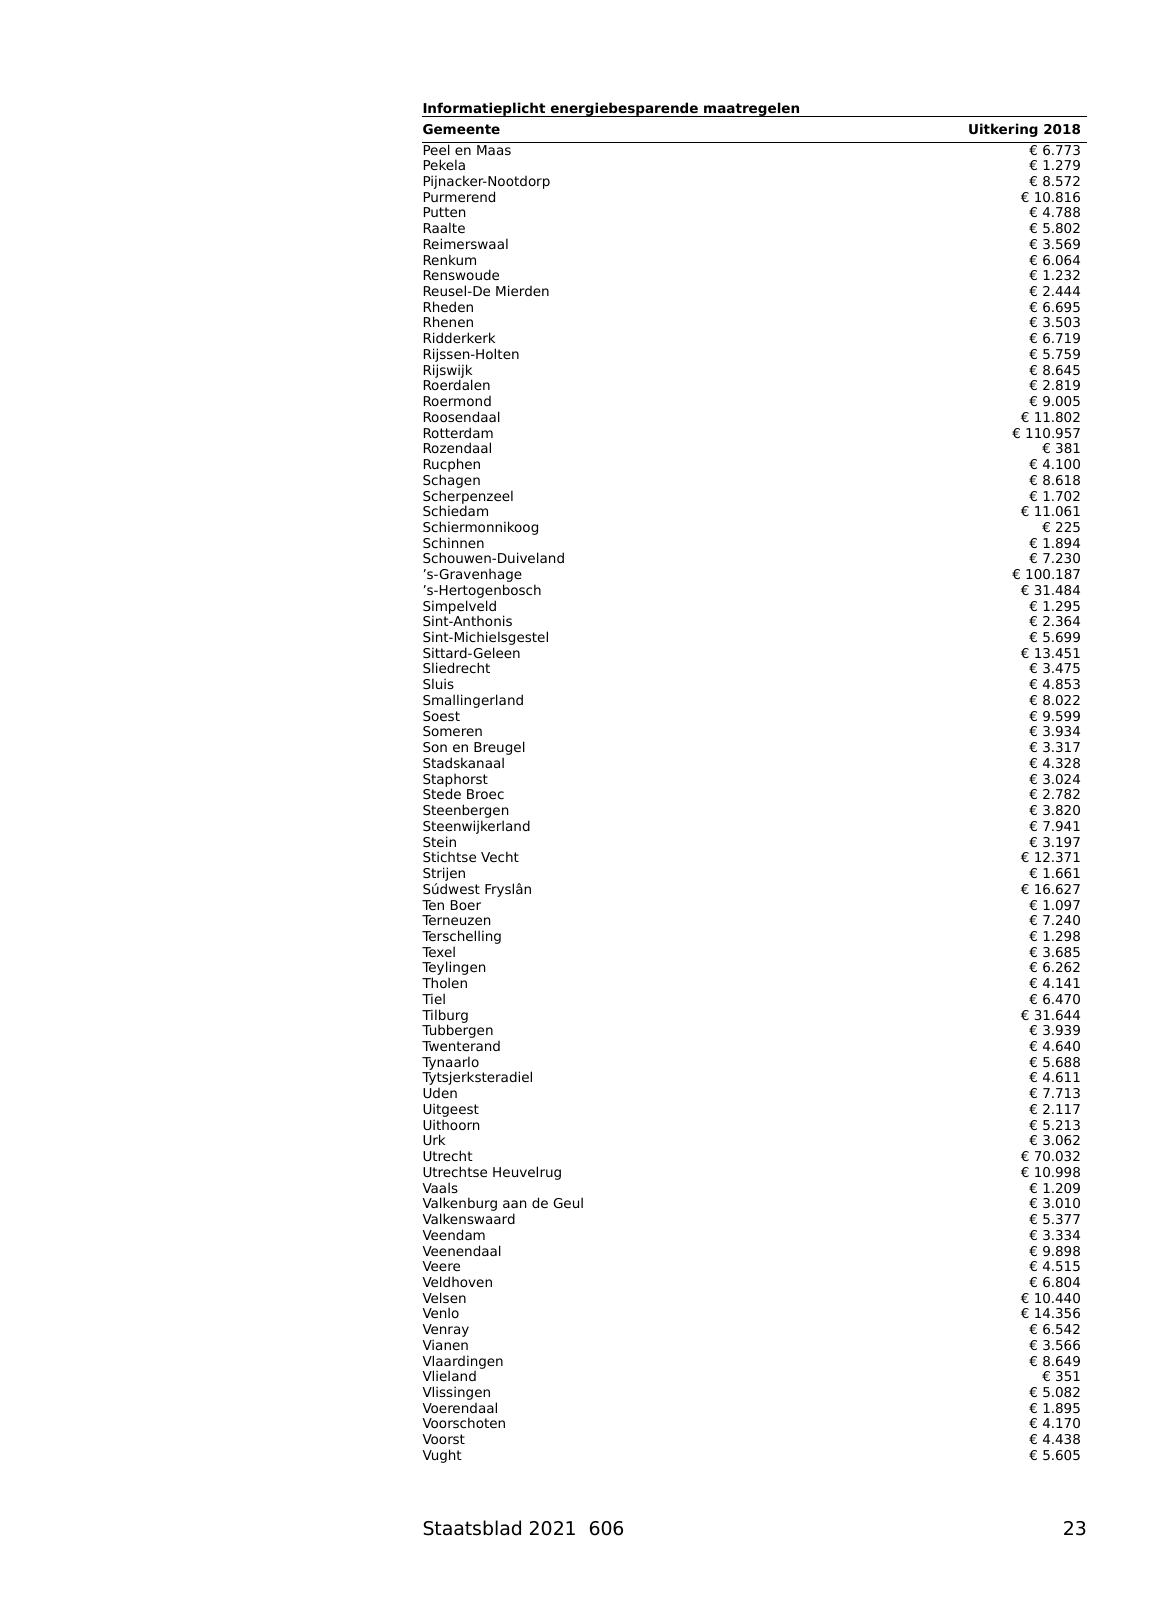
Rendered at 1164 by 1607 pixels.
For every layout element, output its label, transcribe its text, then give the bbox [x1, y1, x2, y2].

table_cell Roermond [422, 394, 862, 410]
table_cell € 7.713 [863, 1086, 1087, 1102]
table_cell Voorst [422, 1432, 862, 1448]
table_cell € 3.062 [863, 1133, 1087, 1149]
table_cell € 1.661 [863, 866, 1087, 882]
table_cell € 3.475 [863, 661, 1087, 677]
table_cell Uitkering 2018 [863, 117, 1087, 142]
table_cell € 1.702 [863, 488, 1087, 504]
table_cell € 6.804 [863, 1275, 1087, 1291]
table_cell Uitgeest [422, 1102, 862, 1117]
table_cell € 31.644 [863, 1008, 1087, 1023]
table_cell € 1.279 [863, 158, 1087, 174]
table_cell Someren [422, 724, 862, 740]
table_cell Vught [422, 1448, 862, 1463]
table_cell € 1.298 [863, 929, 1087, 944]
table_cell € 3.334 [863, 1228, 1087, 1243]
table_cell € 4.611 [863, 1070, 1087, 1086]
table_cell Valkenburg aan de Geul [422, 1196, 862, 1212]
table_cell Soest [422, 709, 862, 724]
table_cell Vianen [422, 1338, 862, 1353]
table_cell Simpelveld [422, 599, 862, 614]
table_cell Uithoorn [422, 1118, 862, 1133]
table_cell € 3.939 [863, 1023, 1087, 1039]
table_cell Stadskanaal [422, 756, 862, 771]
table_cell € 70.032 [863, 1149, 1087, 1165]
table_cell Texel [422, 945, 862, 960]
table_cell Stein [422, 834, 862, 850]
table_cell € 3.685 [863, 945, 1087, 960]
table_cell € 3.197 [863, 834, 1087, 850]
table_cell Pijnacker-Nootdorp [422, 174, 862, 189]
table_cell € 2.444 [863, 284, 1087, 299]
table_cell € 9.898 [863, 1243, 1087, 1259]
table_cell € 13.451 [863, 646, 1087, 661]
table_cell Stichtse Vecht [422, 850, 862, 866]
table_cell Rijswijk [422, 363, 862, 378]
table_cell € 1.097 [863, 897, 1087, 913]
table_cell Terneuzen [422, 913, 862, 929]
table_cell Utrechtse Heuvelrug [422, 1165, 862, 1180]
table_cell Urk [422, 1133, 862, 1149]
table_cell € 2.819 [863, 378, 1087, 394]
table_cell Vlaardingen [422, 1354, 862, 1369]
table_cell Rhenen [422, 315, 862, 331]
table_cell € 6.542 [863, 1322, 1087, 1338]
table_cell € 4.515 [863, 1259, 1087, 1275]
table_cell Vaals [422, 1180, 862, 1196]
table_cell Veenendaal [422, 1243, 862, 1259]
table_cell Schouwen-Duiveland [422, 551, 862, 567]
table_cell € 3.024 [863, 771, 1087, 787]
table_cell Veldhoven [422, 1275, 862, 1291]
table_cell € 3.934 [863, 724, 1087, 740]
table_cell € 1.894 [863, 536, 1087, 551]
table_cell Reusel-De Mierden [422, 284, 862, 299]
table_cell Terschelling [422, 929, 862, 944]
table_cell Sliedrecht [422, 661, 862, 677]
table_cell Voorschoten [422, 1416, 862, 1432]
table_cell € 10.998 [863, 1165, 1087, 1180]
table_cell Gemeente [422, 117, 862, 142]
table_cell € 16.627 [863, 882, 1087, 897]
table_cell Scherpenzeel [422, 488, 862, 504]
table_cell Voerendaal [422, 1401, 862, 1416]
table_cell € 6.262 [863, 960, 1087, 976]
table_cell € 5.688 [863, 1055, 1087, 1070]
table_cell Vlissingen [422, 1385, 862, 1401]
table_cell Venray [422, 1322, 862, 1338]
table_cell Stede Broec [422, 787, 862, 803]
table_cell € 1.895 [863, 1401, 1087, 1416]
table_cell Tilburg [422, 1008, 862, 1023]
table_cell € 3.566 [863, 1338, 1087, 1353]
table_cell Veendam [422, 1228, 862, 1243]
table_cell Utrecht [422, 1149, 862, 1165]
table_cell Teylingen [422, 960, 862, 976]
table_cell Sluis [422, 677, 862, 693]
table_cell € 8.618 [863, 473, 1087, 488]
table_cell € 6.470 [863, 992, 1087, 1007]
table_cell € 110.957 [863, 425, 1087, 441]
table_cell € 9.599 [863, 709, 1087, 724]
table_cell Sint-Michielsgestel [422, 630, 862, 646]
table_cell € 4.328 [863, 756, 1087, 771]
table_cell € 4.100 [863, 457, 1087, 473]
table_cell Schiedam [422, 504, 862, 520]
table_cell € 351 [863, 1369, 1087, 1385]
table_cell Steenwijkerland [422, 819, 862, 834]
table_cell € 6.064 [863, 253, 1087, 268]
table_cell Tynaarlo [422, 1055, 862, 1070]
table_cell € 7.230 [863, 551, 1087, 567]
table_cell Ridderkerk [422, 331, 862, 347]
table_cell Tubbergen [422, 1023, 862, 1039]
table_cell Velsen [422, 1291, 862, 1306]
table_cell Rotterdam [422, 425, 862, 441]
table_cell € 6.719 [863, 331, 1087, 347]
table_cell € 4.788 [863, 205, 1087, 221]
table_cell € 10.440 [863, 1291, 1087, 1306]
table_cell Roerdalen [422, 378, 862, 394]
table_cell € 12.371 [863, 850, 1087, 866]
table_cell Venlo [422, 1306, 862, 1322]
table_cell € 3.503 [863, 315, 1087, 331]
table_cell Staphorst [422, 771, 862, 787]
table_cell € 5.802 [863, 221, 1087, 237]
table_cell € 3.820 [863, 803, 1087, 819]
table_cell Steenbergen [422, 803, 862, 819]
table_cell € 225 [863, 520, 1087, 536]
table_cell Son en Breugel [422, 740, 862, 756]
table_cell € 3.010 [863, 1196, 1087, 1212]
table_cell € 5.377 [863, 1212, 1087, 1228]
table_cell Tholen [422, 976, 862, 992]
table_cell Putten [422, 205, 862, 221]
table_cell € 8.649 [863, 1354, 1087, 1369]
table_cell Renkum [422, 253, 862, 268]
table_cell Strijen [422, 866, 862, 882]
table_cell € 10.816 [863, 190, 1087, 205]
table_cell ’s-Gravenhage [422, 567, 862, 583]
table_cell Sittard-Geleen [422, 646, 862, 661]
table_cell Peel en Maas [422, 143, 862, 158]
table_cell € 11.061 [863, 504, 1087, 520]
table_cell Reimerswaal [422, 237, 862, 252]
table_cell € 5.759 [863, 347, 1087, 362]
table_cell € 381 [863, 441, 1087, 457]
table_cell € 8.645 [863, 363, 1087, 378]
table_cell € 5.213 [863, 1118, 1087, 1133]
table_cell € 6.695 [863, 300, 1087, 315]
table_cell € 3.569 [863, 237, 1087, 252]
table_cell Sint-Anthonis [422, 614, 862, 630]
table_cell € 7.240 [863, 913, 1087, 929]
table_cell € 6.773 [863, 143, 1087, 158]
table_cell € 11.802 [863, 410, 1087, 425]
table_cell € 100.187 [863, 567, 1087, 583]
table_cell € 2.117 [863, 1102, 1087, 1117]
table_header Informatieplicht energiebesparende maatregelen [422, 100, 1087, 116]
table_cell € 1.232 [863, 268, 1087, 284]
table_cell € 2.782 [863, 787, 1087, 803]
table_cell Valkenswaard [422, 1212, 862, 1228]
table_cell Smallingerland [422, 693, 862, 708]
table_cell Rijssen-Holten [422, 347, 862, 362]
table_cell € 9.005 [863, 394, 1087, 410]
table_cell Rheden [422, 300, 862, 315]
table_cell Uden [422, 1086, 862, 1102]
table_cell Tytsjerksteradiel [422, 1070, 862, 1086]
table_cell € 1.209 [863, 1180, 1087, 1196]
table_cell Ten Boer [422, 897, 862, 913]
table_cell € 14.356 [863, 1306, 1087, 1322]
table_cell Vlieland [422, 1369, 862, 1385]
table_cell Súdwest Fryslân [422, 882, 862, 897]
table_cell Roosendaal [422, 410, 862, 425]
table_cell Renswoude [422, 268, 862, 284]
table_cell € 4.438 [863, 1432, 1087, 1448]
table_cell € 5.699 [863, 630, 1087, 646]
table_cell ’s-Hertogenbosch [422, 583, 862, 598]
table_cell € 4.853 [863, 677, 1087, 693]
table_cell Rozendaal [422, 441, 862, 457]
table_cell € 4.640 [863, 1039, 1087, 1054]
table_cell Pekela [422, 158, 862, 174]
table_cell Purmerend [422, 190, 862, 205]
table_cell € 4.170 [863, 1416, 1087, 1432]
table_cell Twenterand [422, 1039, 862, 1054]
table_cell € 3.317 [863, 740, 1087, 756]
table_cell € 8.572 [863, 174, 1087, 189]
table_cell € 4.141 [863, 976, 1087, 992]
table_cell € 31.484 [863, 583, 1087, 598]
table_cell Schiermonnikoog [422, 520, 862, 536]
table_cell Schinnen [422, 536, 862, 551]
table_cell Schagen [422, 473, 862, 488]
table_cell Rucphen [422, 457, 862, 473]
table_cell € 1.295 [863, 599, 1087, 614]
table_cell € 5.605 [863, 1448, 1087, 1463]
table_cell € 8.022 [863, 693, 1087, 708]
table_cell € 2.364 [863, 614, 1087, 630]
table_cell Raalte [422, 221, 862, 237]
table_cell € 7.941 [863, 819, 1087, 834]
table_cell Tiel [422, 992, 862, 1007]
table_cell Veere [422, 1259, 862, 1275]
table_cell € 5.082 [863, 1385, 1087, 1401]
